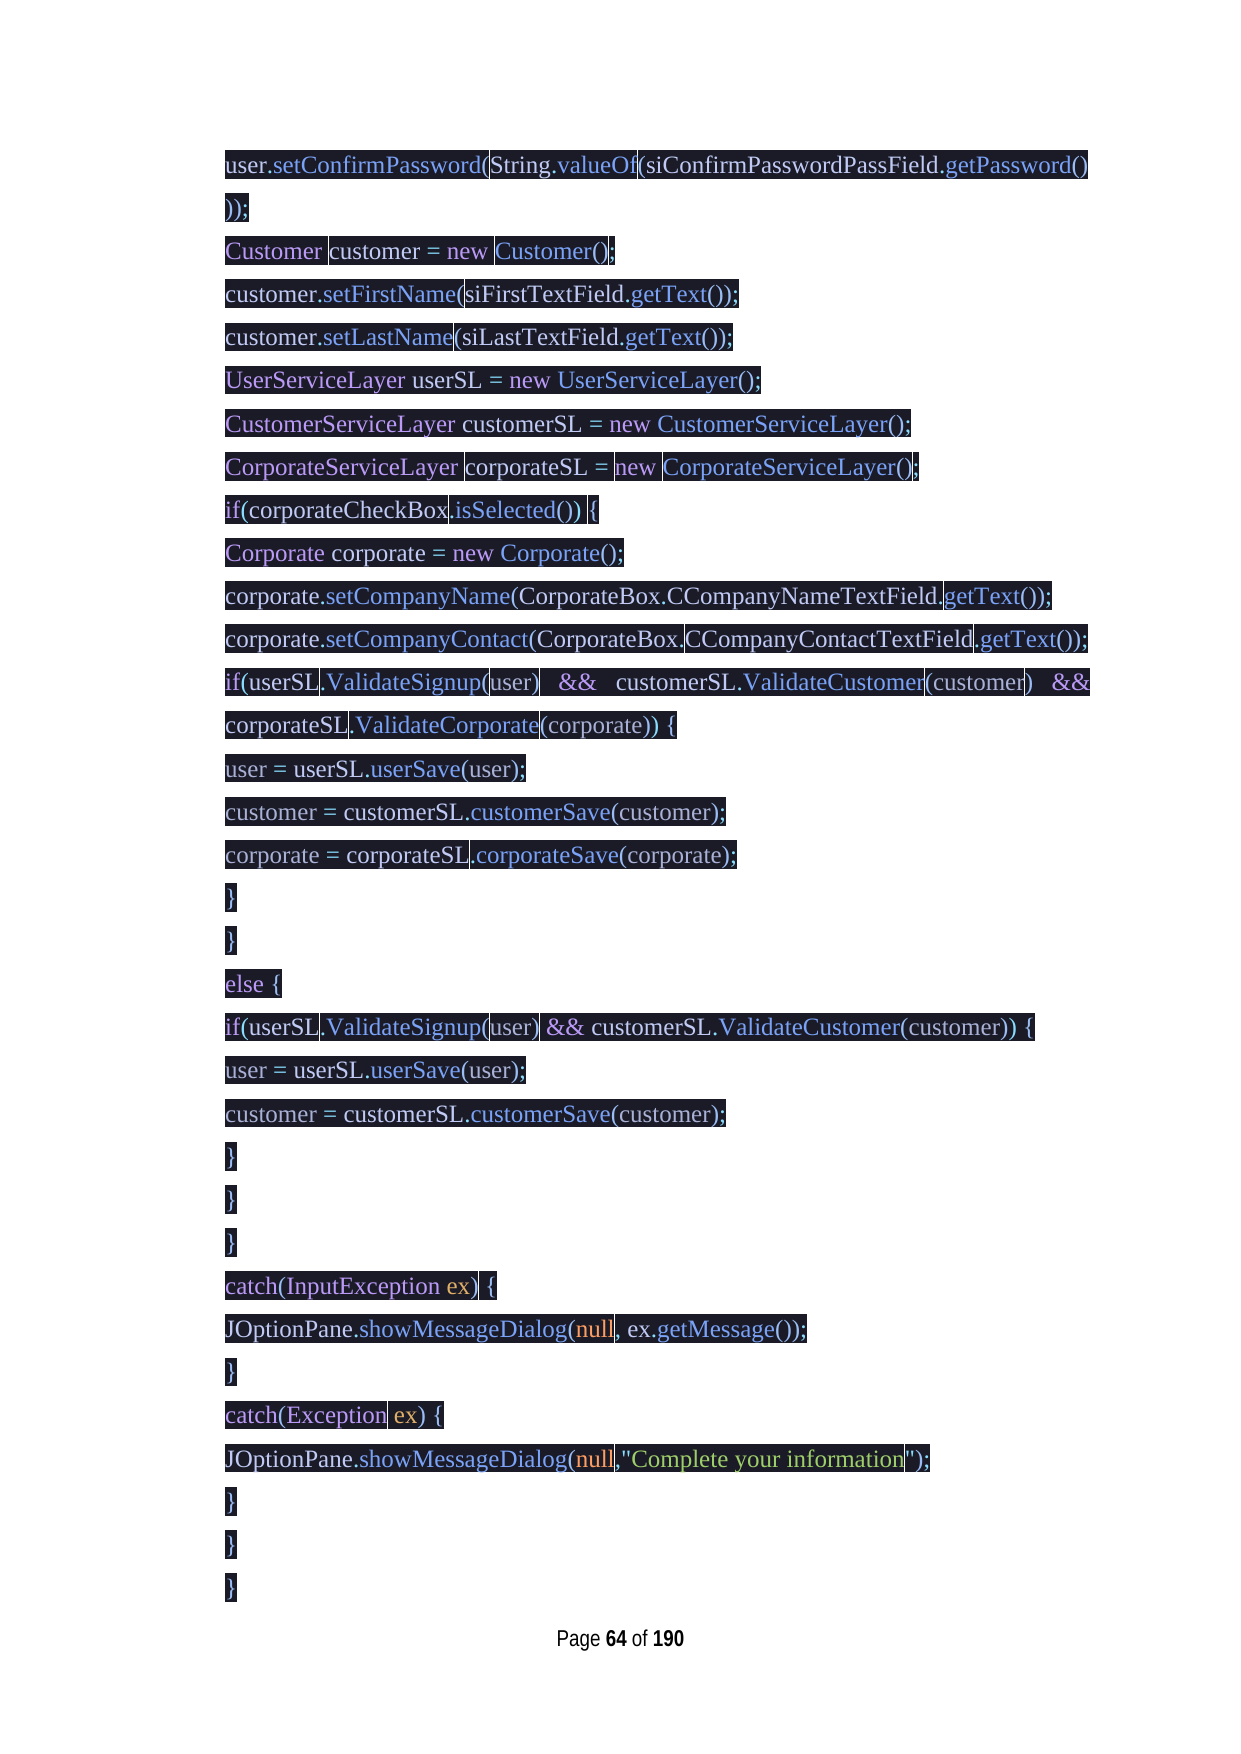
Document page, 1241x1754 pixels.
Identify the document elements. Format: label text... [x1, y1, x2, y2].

text CustomerServiceLayer customerSL = new CustomerServiceLayer(); [225, 409, 1090, 437]
text Customer customer = new Customer(); [225, 236, 1090, 265]
text } [225, 926, 1090, 955]
text corporate = corporateSL.corporateSave(corporate); [225, 840, 1090, 869]
text JOptionPane.showMessageDialog(null, ex.getMessage()); [225, 1314, 1090, 1343]
text user = userSL.userSave(user); [225, 754, 1090, 782]
text JOptionPane.showMessageDialog(null,"Complete your information"); [225, 1444, 1090, 1472]
text user = userSL.userSave(user); [225, 1056, 1090, 1084]
text } [225, 1142, 1090, 1171]
text UserServiceLayer userSL = new UserServiceLayer(); [225, 366, 1090, 394]
text if(corporateCheckBox.isSelected()) { [225, 495, 1090, 524]
text else { [225, 969, 1090, 998]
text if(userSL.ValidateSignup(user) && customerSL.ValidateCustomer(customer) && corporateSL.ValidateCorporate(corporate)) { [225, 667, 1090, 739]
text } [225, 883, 1090, 912]
text corporate.setCompanyContact(CorporateBox.CCompanyContactTextField.getText()); [225, 624, 1090, 653]
text } [225, 1357, 1090, 1386]
text catch(InputException ex) { [225, 1271, 1090, 1300]
text } [225, 1487, 1090, 1516]
text corporate.setCompanyName(CorporateBox.CCompanyNameTextField.getText()); [225, 581, 1090, 610]
text customer.setLastName(siLastTextField.getText()); [225, 322, 1090, 351]
text customer.setFirstName(siFirstTextField.getText()); [225, 279, 1090, 308]
text catch(Exception ex) { [225, 1401, 1090, 1429]
text Corporate corporate = new Corporate(); [225, 538, 1090, 567]
text } [225, 1573, 1090, 1602]
text CorporateServiceLayer corporateSL = new CorporateServiceLayer(); [225, 452, 1090, 481]
text if(userSL.ValidateSignup(user) && customerSL.ValidateCustomer(customer)) { [225, 1012, 1090, 1041]
text user.setConfirmPassword(String.valueOf(siConfirmPasswordPassField.getPassword())); [225, 150, 1090, 222]
text } [225, 1185, 1090, 1214]
text } [225, 1228, 1090, 1257]
text } [225, 1530, 1090, 1559]
text customer = customerSL.customerSave(customer); [225, 797, 1090, 826]
text customer = customerSL.customerSave(customer); [225, 1099, 1090, 1127]
